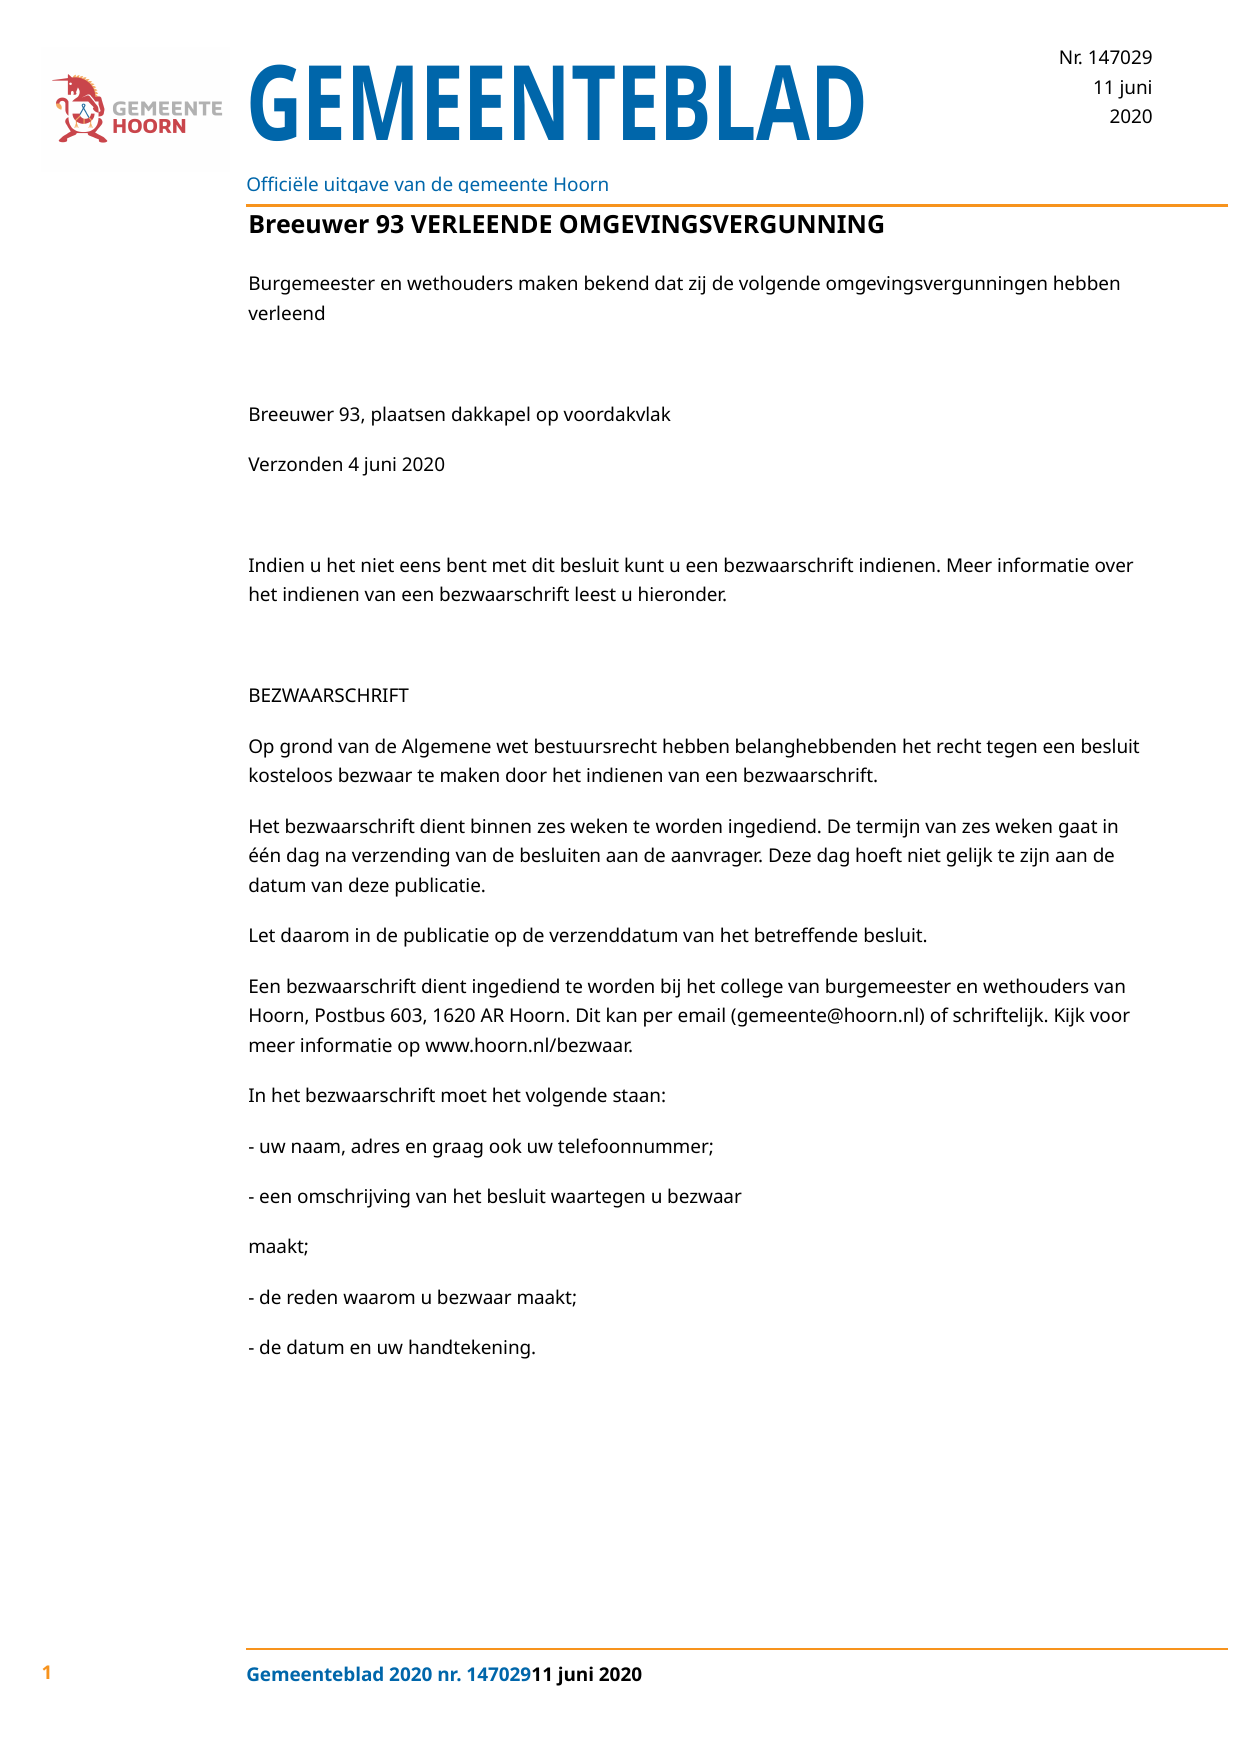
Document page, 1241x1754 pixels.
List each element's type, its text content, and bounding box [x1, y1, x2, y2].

picture [41, 47, 231, 172]
text Verzonden 4 juni 2020 [248, 451, 1152, 477]
text Op grond van de Algemene wet bestuursrecht hebben belanghebbenden het recht tegen een besluit kosteloos bezwaar te maken door het indienen van een bezwaarschrift. [248, 733, 1152, 788]
text Een bezwaarschrift dient ingediend te worden bij het college van burgemeester en wethouders van Hoorn, Postbus 603, 1620 AR Hoorn. Dit kan per email (gemeente@hoorn.nl) of schriftelijk. Kijk voor meer informatie op www.hoorn.nl/bezwaar. [248, 973, 1152, 1058]
text Burgemeester en wethouders maken bekend dat zij de volgende omgevingsvergunningen hebben verleend [248, 270, 1152, 326]
text - de reden waarom u bezwaar maakt; [248, 1284, 1152, 1310]
text Het bezwaarschrift dient binnen zes weken te worden ingediend. De termijn van zes weken gaat in één dag na verzending van de besluiten aan de aanvrager. Deze dag hoeft niet gelijk te zijn aan de datum van deze publicatie. [248, 813, 1152, 898]
text Indien u het niet eens bent met dit besluit kunt u een bezwaarschrift indienen. Meer informatie over het indienen van een bezwaarschrift leest u hieronder. [248, 552, 1152, 607]
text Breeuwer 93, plaatsen dakkapel op voordakvlak [248, 401, 1152, 426]
text maakt; [248, 1234, 1152, 1259]
text Breeuwer 93 VERLEENDE OMGEVINGSVERGUNNING [248, 207, 1152, 241]
text - uw naam, adres en graag ook uw telefoonnummer; [248, 1133, 1152, 1158]
text In het bezwaarschrift moet het volgende staan: [248, 1082, 1152, 1108]
text Let daarom in de publicatie op de verzenddatum van het betreffende besluit. [248, 922, 1152, 948]
text BEZWAARSCHRIFT [248, 682, 1152, 708]
text - een omschrijving van het besluit waartegen u bezwaar [248, 1183, 1152, 1209]
text - de datum en uw handtekening. [248, 1334, 1152, 1360]
